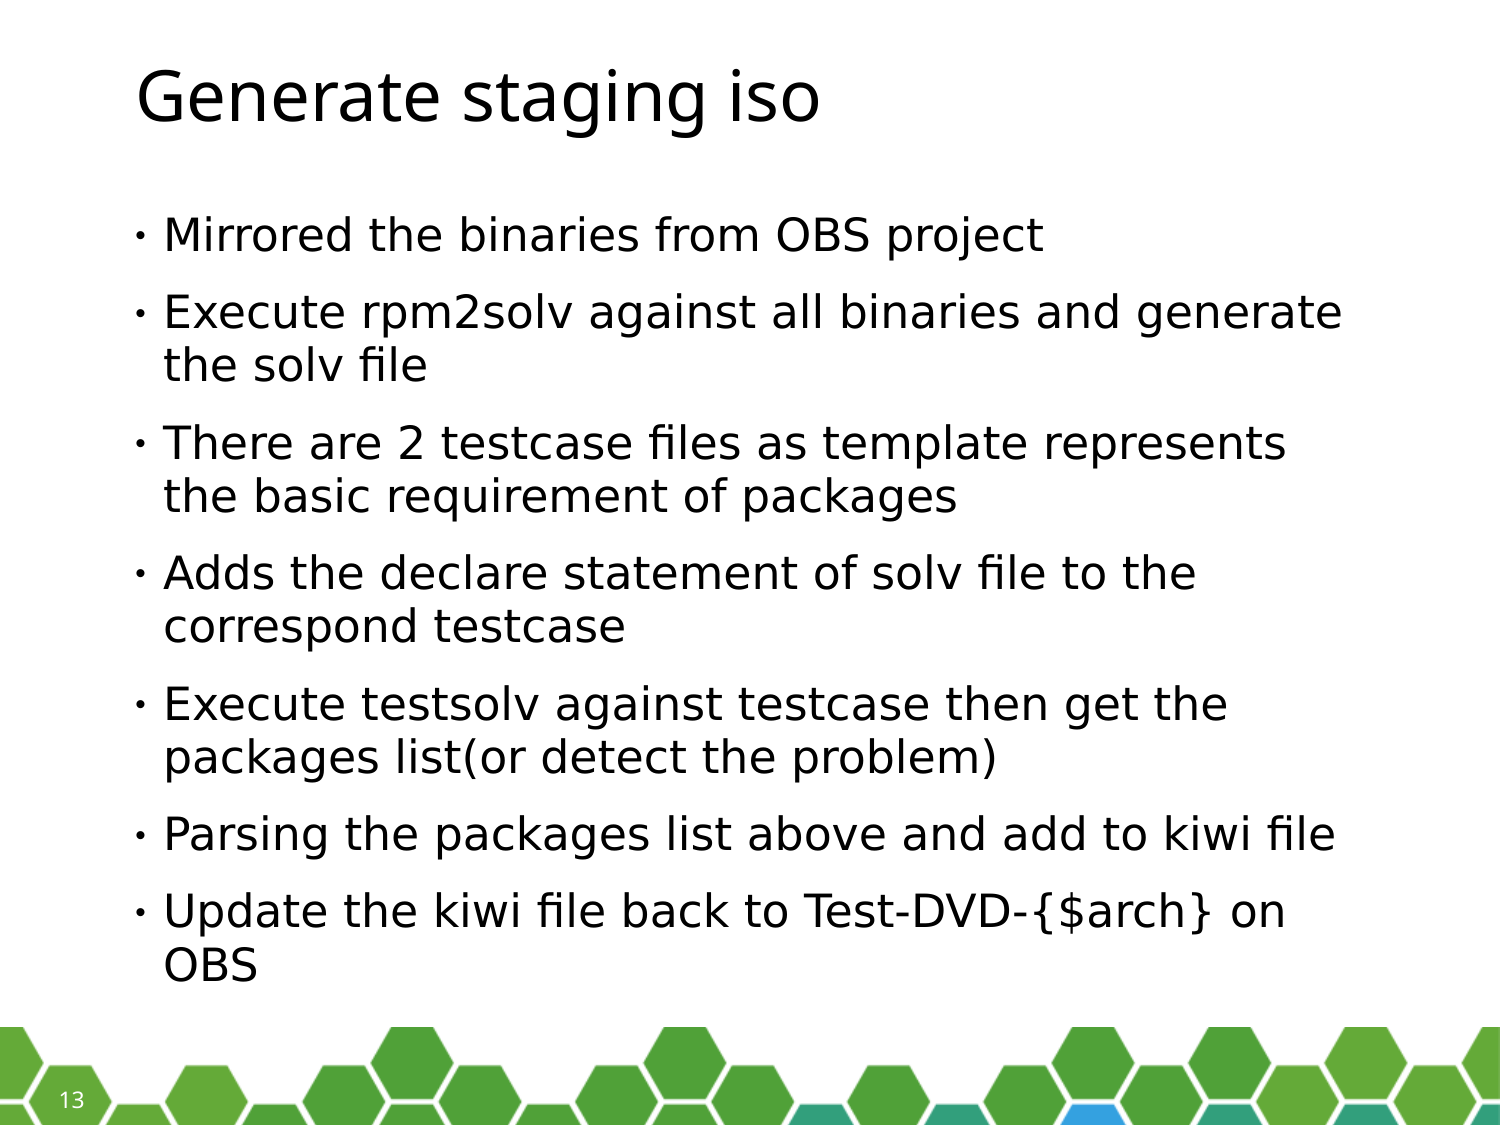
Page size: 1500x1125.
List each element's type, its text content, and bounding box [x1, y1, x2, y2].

title Generate staging iso [135, 12, 1372, 175]
list Mirrored the binaries from OBS project Execute rpm2solv against all binaries and generate the solv file There are 2 testcase files as template represents the basic requirement of packages Adds the declare statement of solv file to the correspond testcase Execute testsolv against testcase then get the packages list(or detect the problem) Parsing the packages list above and add to kiwi file Update the kiwi file back to Test-DVD-{$arch} on OBS [135, 208, 1372, 862]
picture [0, 1027, 1500, 1125]
